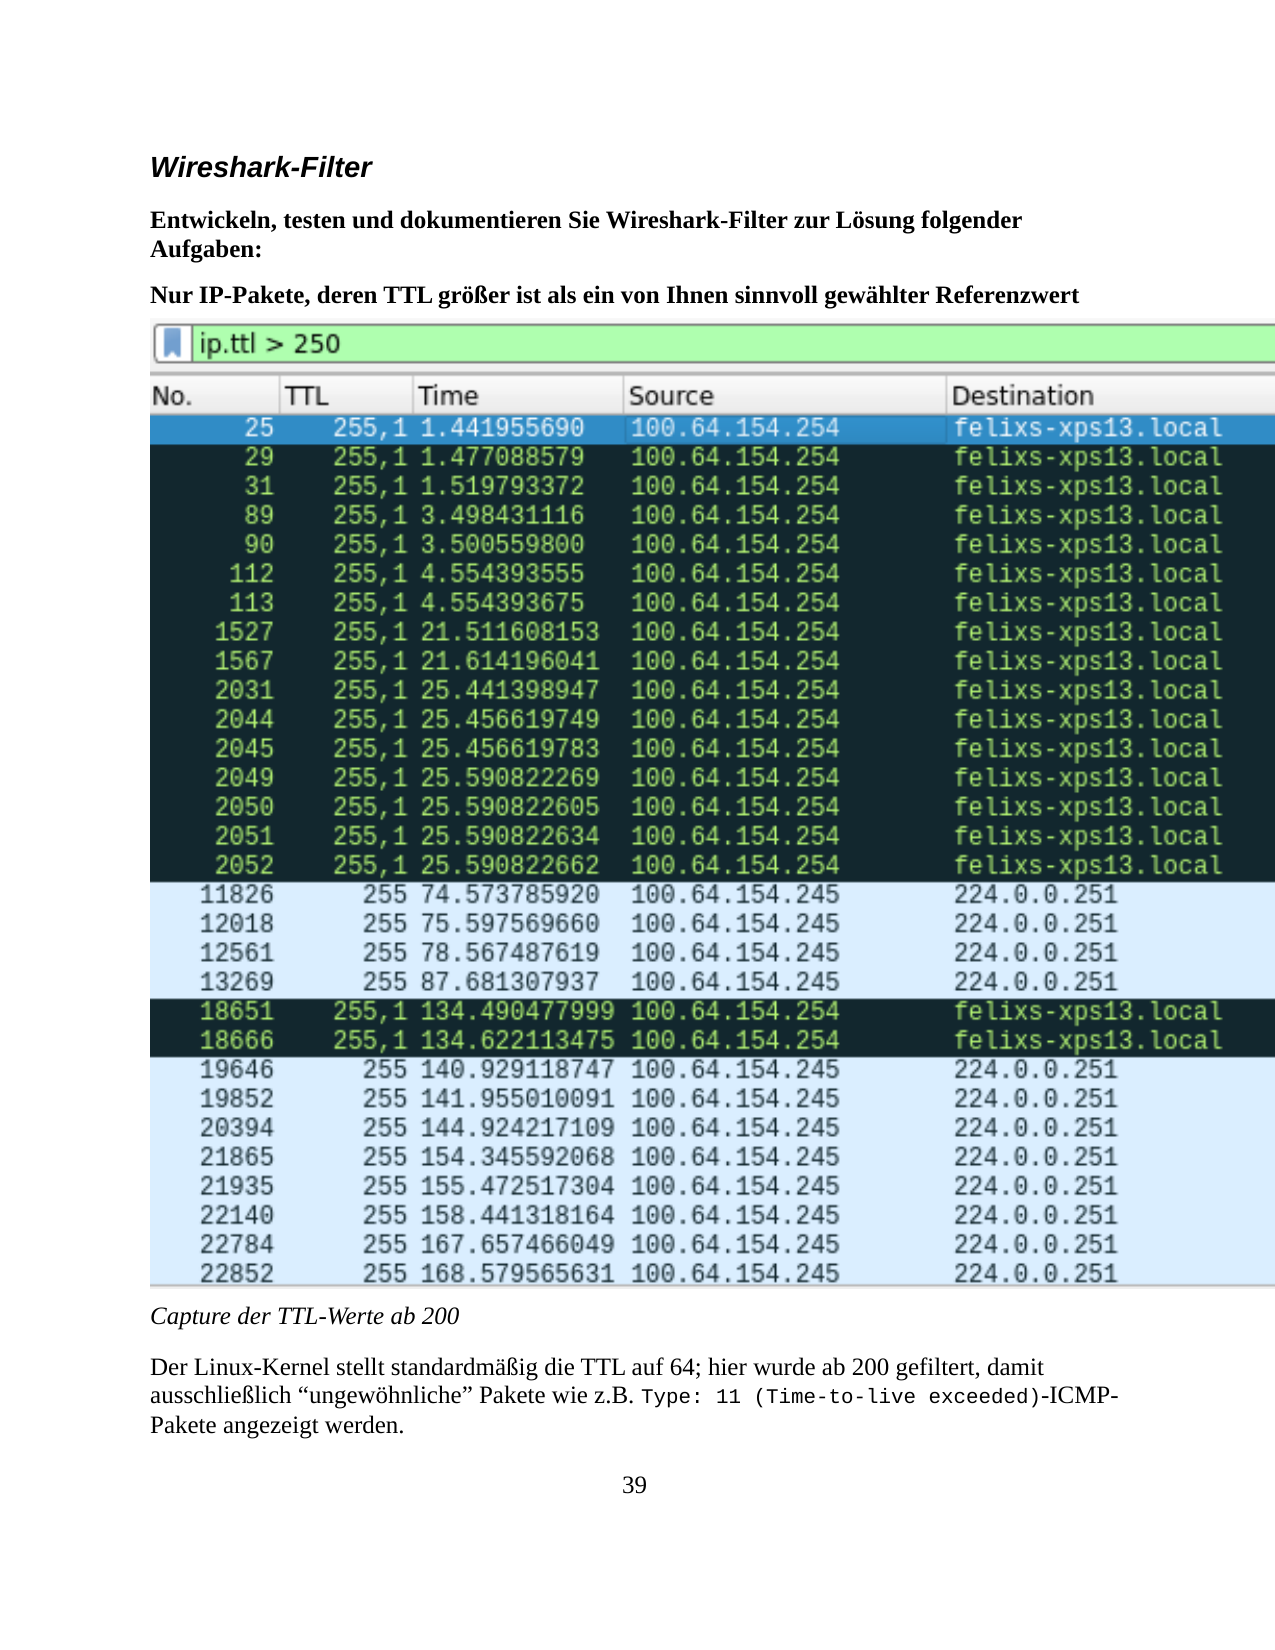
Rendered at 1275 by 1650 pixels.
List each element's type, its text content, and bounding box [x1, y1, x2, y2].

picture [150, 318, 1275, 1289]
text Entwickeln, testen und dokumentieren Sie Wireshark-Filter zur Lösung folgender Aufgaben: [150, 205, 1125, 262]
text Capture der TTL-Werte ab 200 [150, 1301, 1125, 1330]
text Nur IP-Pakete, deren TTL größer ist als ein von Ihnen sinnvoll gewählter Referenzwert [150, 280, 1125, 309]
subtitle Wireshark-Filter [150, 150, 1125, 183]
text Der Linux-Kernel stellt standardmäßig die TTL auf 64; hier wurde ab 200 gefiltert, damit ausschließlich “ungewöhnliche” Pakete wie z.B. Type: 11 (Time-to-live exceeded)-ICMP-Pakete angezeigt werden. [150, 1352, 1125, 1439]
